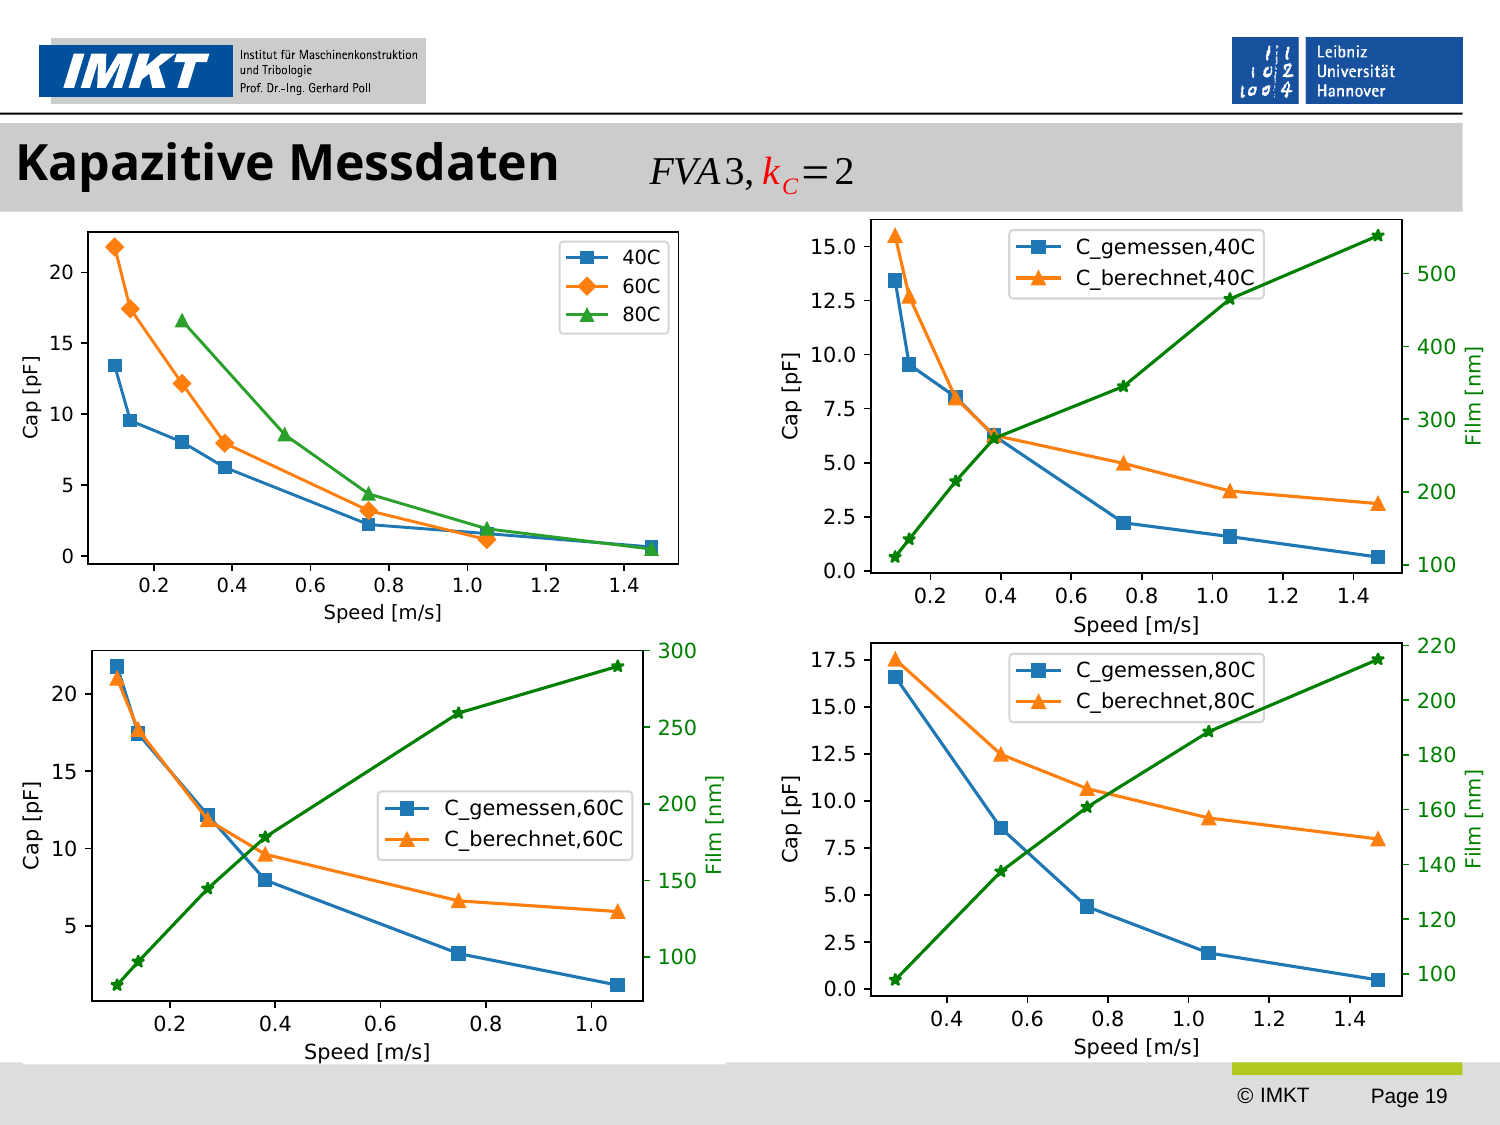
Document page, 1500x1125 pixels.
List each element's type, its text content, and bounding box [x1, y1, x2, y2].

picture [22, 224, 686, 624]
picture [22, 642, 726, 1065]
chart [637, 149, 863, 200]
title Kapazitive Messdaten [0, 123, 1463, 212]
picture [1232, 37, 1463, 104]
picture [781, 212, 1486, 1060]
